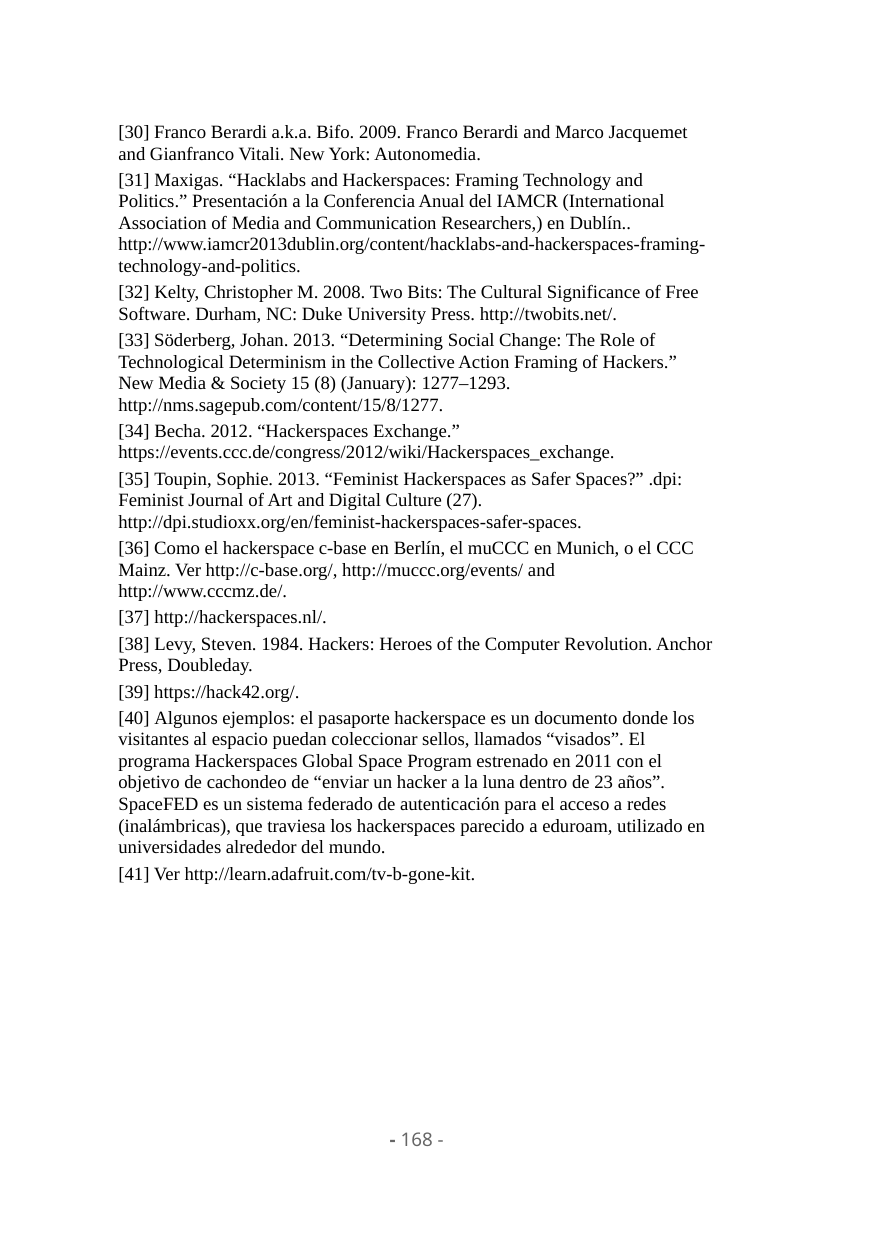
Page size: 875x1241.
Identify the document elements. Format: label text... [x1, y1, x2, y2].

text [36] Como el hackerspace c-base en Berlín, el muCCC en Munich, o el CCC Mainz. Ver http://c-base.org/, http://muccc.org/events/ and http://www.cccmz.de/. [118, 537, 714, 602]
text [40] Algunos ejemplos: el pasaporte hackerspace es un documento donde los visitantes al espacio puedan coleccionar sellos, llamados “visados”. El programa Hackerspaces Global Space Program estrenado en 2011 con el objetivo de cachondeo de “enviar un hacker a la luna dentro de 23 años”. SpaceFED es un sistema federado de autenticación para el acceso a redes (inalámbricas), que traviesa los hackerspaces parecido a eduroam, utilizado en universidades alrededor del mundo. [118, 707, 714, 858]
text [32] Kelty, Christopher M. 2008. Two Bits: The Cultural Significance of Free Software. Durham, NC: Duke University Press. http://twobits.net/. [118, 281, 714, 324]
text [38] Levy, Steven. 1984. Hackers: Heroes of the Computer Revolution. Anchor Press, Doubleday. [118, 633, 714, 676]
text [39] https://hack42.org/. [118, 681, 714, 702]
text [34] Becha. 2012. “Hackerspaces Exchange.” https://events.ccc.de/congress/2012/wiki/Hackerspaces_exchange. [118, 420, 714, 463]
text [30] Franco Berardi a.k.a. Bifo. 2009. Franco Berardi and Marco Jacquemet and Gianfranco Vitali. New York: Autonomedia. [118, 121, 714, 164]
text [37] http://hackerspaces.nl/. [118, 606, 714, 628]
text [31] Maxigas. “Hacklabs and Hackerspaces: Framing Technology and Politics.” Presentación a la Conferencia Anual del IAMCR (International Association of Media and Communication Researchers,) en Dublín.. http://www.iamcr2013dublin.org/content/hacklabs-and-hackerspaces-framing-technology-and-politics. [118, 169, 714, 276]
text [33] Söderberg, Johan. 2013. “Determining Social Change: The Role of Technological Determinism in the Collective Action Framing of Hackers.” New Media & Society 15 (8) (January): 1277–1293. http://nms.sagepub.com/content/15/8/1277. [118, 329, 714, 415]
text [41] Ver http://learn.adafruit.com/tv-b-gone-kit. [118, 862, 714, 884]
text [35] Toupin, Sophie. 2013. “Feminist Hackerspaces as Safer Spaces?” .dpi: Feminist Journal of Art and Digital Culture (27). http://dpi.studioxx.org/en/feminist-hackerspaces-safer-spaces. [118, 468, 714, 532]
